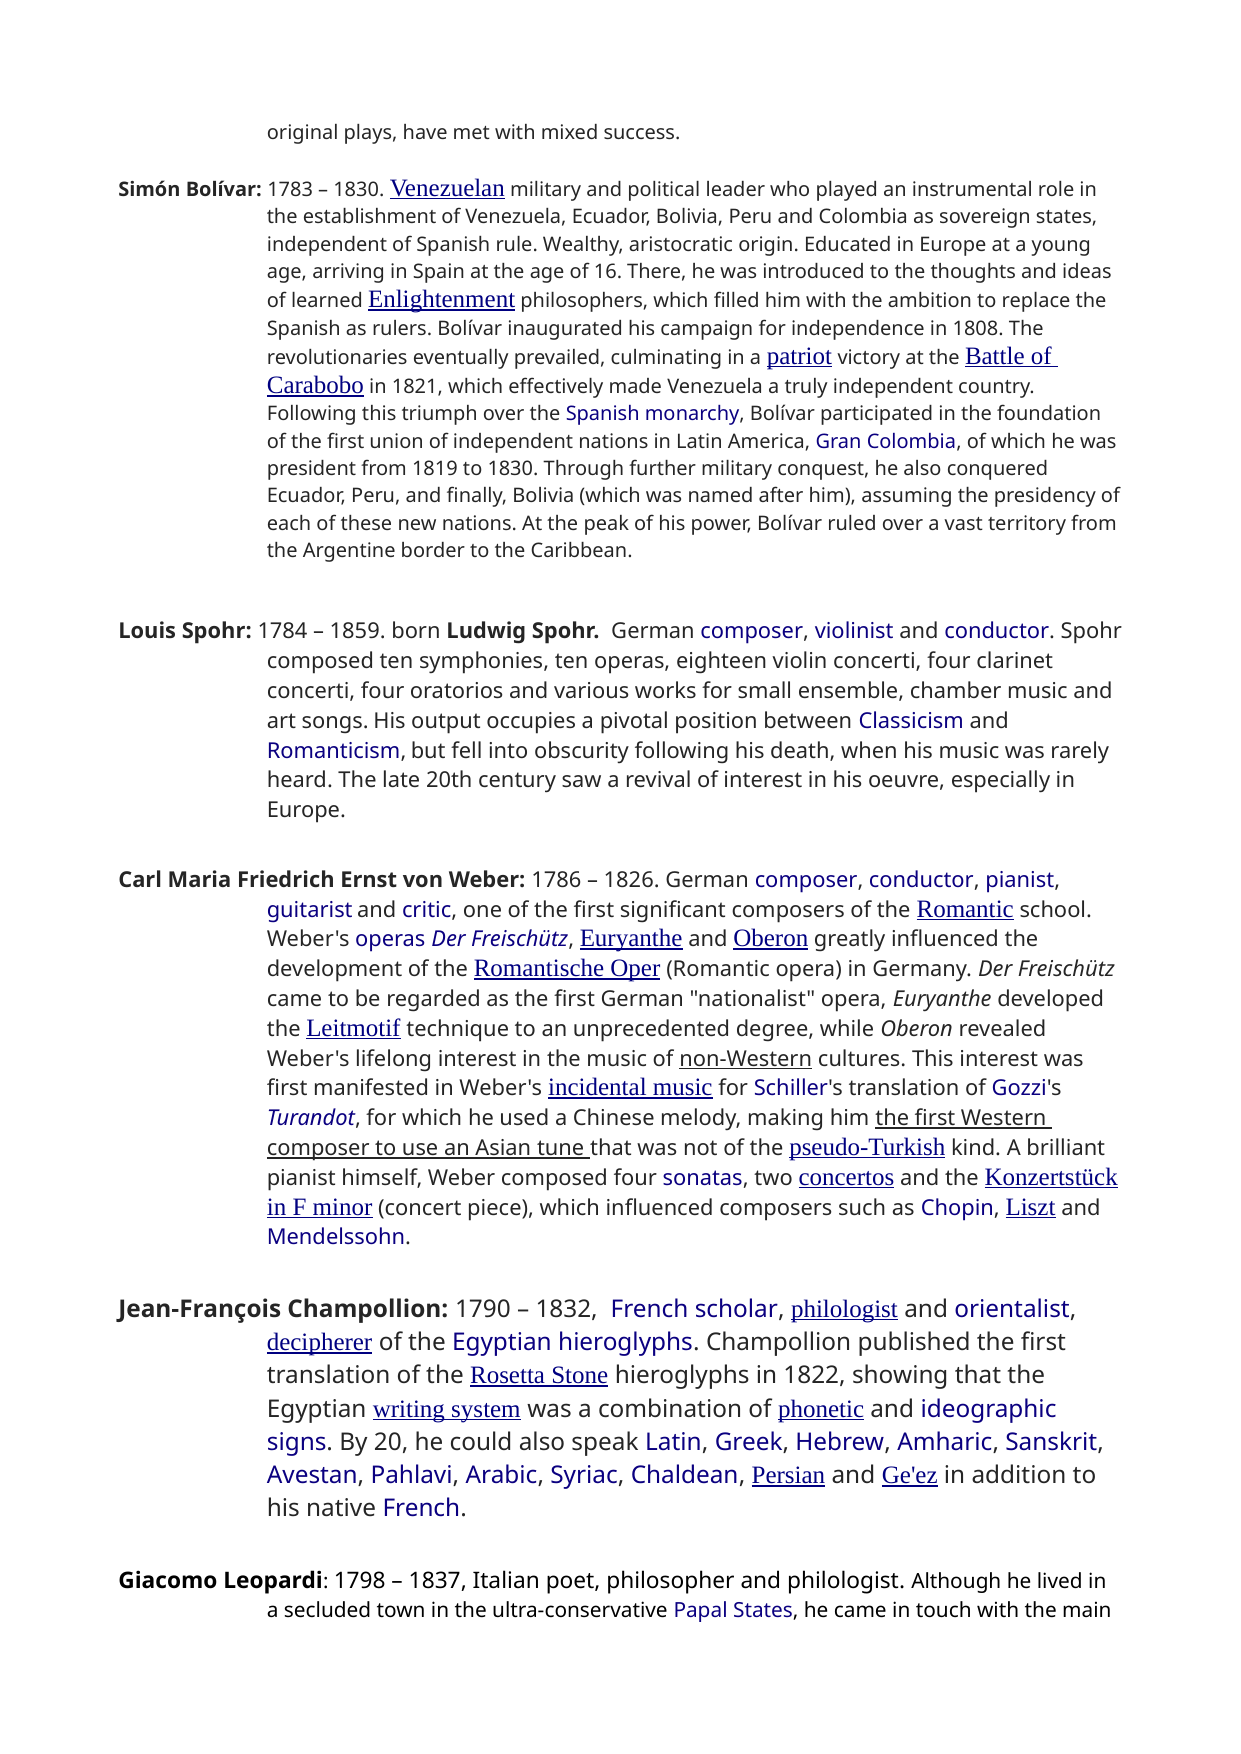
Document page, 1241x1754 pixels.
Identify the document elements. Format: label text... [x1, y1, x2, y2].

text Giacomo Leopardi: 1798 – 1837, Italian poet, philosopher and philologist. Although he lived in a secluded town in the ultra-conservative Papal States, he came in touch with the main [118, 1564, 1122, 1623]
text Jean-François Champollion: 1790 – 1832, French scholar, philologist and orientalist, decipherer of the Egyptian hieroglyphs. Champollion published the first translation of the Rosetta Stone hieroglyphs in 1822, showing that the Egyptian writing system was a combination of phonetic and ideographic signs. By 20, he could also speak Latin, Greek, Hebrew, Amharic, Sanskrit, Avestan, Pahlavi, Arabic, Syriac, Chaldean, Persian and Ge'ez in addition to his native French. [118, 1291, 1122, 1524]
text original plays, have met with mixed success. [118, 118, 1122, 145]
text Louis Spohr: 1784 – 1859. born Ludwig Spohr. German composer, violinist and conductor. Spohr composed ten symphonies, ten operas, eighteen violin concerti, four clarinet concerti, four oratorios and various works for small ensemble, chamber music and art songs. His output occupies a pivotal position between Classicism and Romanticism, but fell into obscurity following his death, when his music was rarely heard. The late 20th century saw a revival of interest in his oeuvre, especially in Europe. [118, 615, 1122, 824]
text Carl Maria Friedrich Ernst von Weber: 1786 – 1826. German composer, conductor, pianist, guitarist and critic, one of the first significant composers of the Romantic school. Weber's operas Der Freischütz, Euryanthe and Oberon greatly influenced the development of the Romantische Oper (Romantic opera) in Germany. Der Freischütz came to be regarded as the first German "nationalist" opera, Euryanthe developed the Leitmotif technique to an unprecedented degree, while Oberon revealed Weber's lifelong interest in the music of non-Western cultures. This interest was first manifested in Weber's incidental music for Schiller's translation of Gozzi's Turandot, for which he used a Chinese melody, making him the first Western composer to use an Asian tune that was not of the pseudo-Turkish kind. A brilliant pianist himself, Weber composed four sonatas, two concertos and the Konzertstück in F minor (concert piece), which influenced composers such as Chopin, Liszt and Mendelssohn. [118, 864, 1122, 1251]
text Simón Bolívar: 1783 – 1830. Venezuelan military and political leader who played an instrumental role in the establishment of Venezuela, Ecuador, Bolivia, Peru and Colombia as sovereign states, independent of Spanish rule. Wealthy, aristocratic origin. Educated in Europe at a young age, arriving in Spain at the age of 16. There, he was introduced to the thoughts and ideas of learned Enlightenment philosophers, which filled him with the ambition to replace the Spanish as rulers. Bolívar inaugurated his campaign for independence in 1808. The revolutionaries eventually prevailed, culminating in a patriot victory at the Battle of Carabobo in 1821, which effectively made Venezuela a truly independent country. Following this triumph over the Spanish monarchy, Bolívar participated in the foundation of the first union of independent nations in Latin America, Gran Colombia, of which he was president from 1819 to 1830. Through further military conquest, he also conquered Ecuador, Peru, and finally, Bolivia (which was named after him), assuming the presidency of each of these new nations. At the peak of his power, Bolívar ruled over a vast territory from the Argentine border to the Caribbean. [118, 173, 1122, 563]
